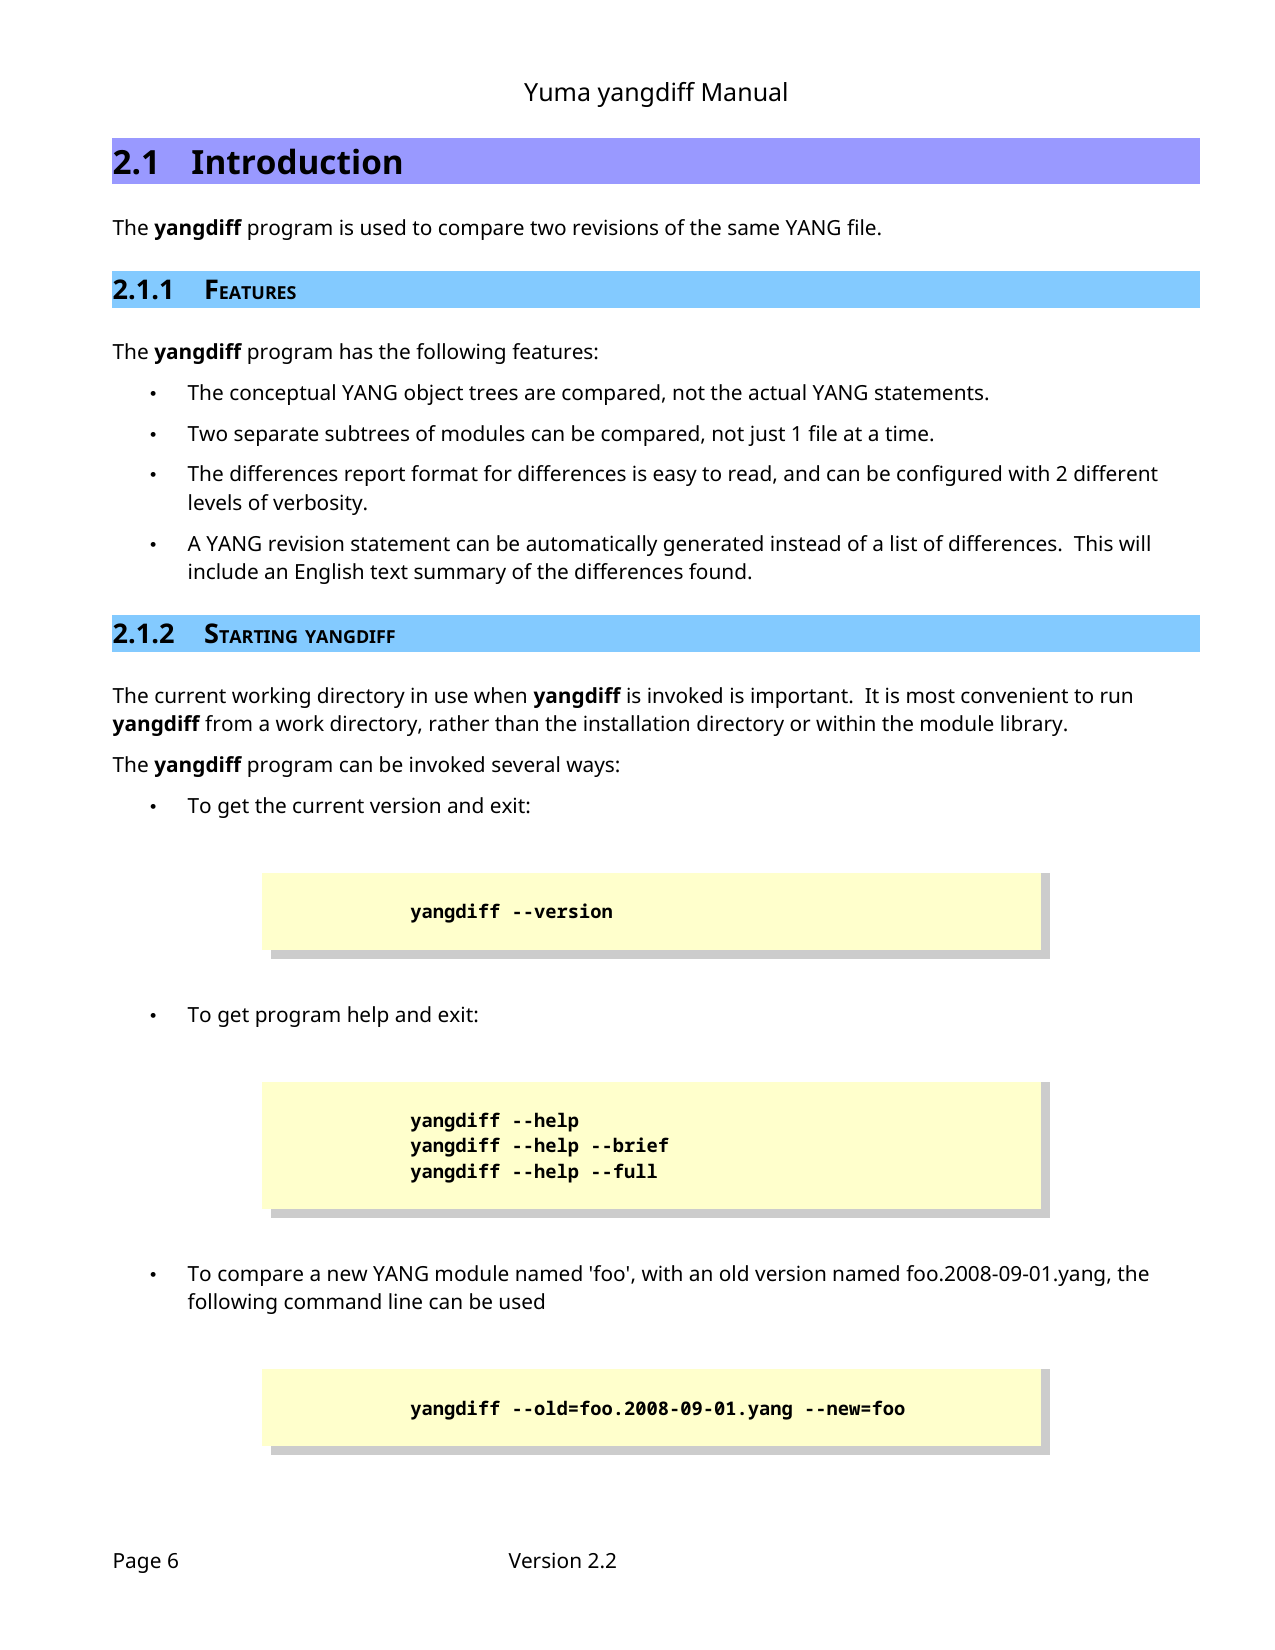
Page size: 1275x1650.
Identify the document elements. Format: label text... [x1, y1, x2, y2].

subtitle Introduction [112, 138, 1200, 184]
list The differences report format for differences is easy to read, and can be configured with 2 different levels of verbosity. [150, 459, 1200, 516]
list To get program help and exit: [150, 1000, 1200, 1028]
text yangdiff --help [262, 1107, 1041, 1133]
list To compare a new YANG module named 'foo', with an old version named foo.2008-09-01.yang, the following command line can be used [150, 1259, 1200, 1316]
text yangdiff --old=foo.2008-09-01.yang --new=foo [262, 1395, 1041, 1420]
subtitle Features [112, 271, 1200, 308]
list A YANG revision statement can be automatically generated instead of a list of differences. This will include an English text summary of the differences found. [150, 529, 1200, 586]
text yangdiff --help --full [262, 1158, 1041, 1184]
text The yangdiff program is used to compare two revisions of the same YANG file. [112, 213, 1200, 242]
text The current working directory in use when yangdiff is invoked is important. It is most convenient to run yangdiff from a work directory, rather than the installation directory or within the module library. [112, 681, 1200, 738]
text yangdiff --version [262, 899, 1041, 924]
text The yangdiff program has the following features: [112, 337, 1200, 365]
subtitle Starting yangdiff [112, 615, 1200, 652]
list Two separate subtrees of modules can be compared, not just 1 file at a time. [150, 419, 1200, 447]
list To get the current version and exit: [150, 791, 1200, 820]
list The conceptual YANG object trees are compared, not the actual YANG statements. [150, 378, 1200, 406]
text The yangdiff program can be invoked several ways: [112, 750, 1200, 779]
text yangdiff --help --brief [262, 1133, 1041, 1158]
